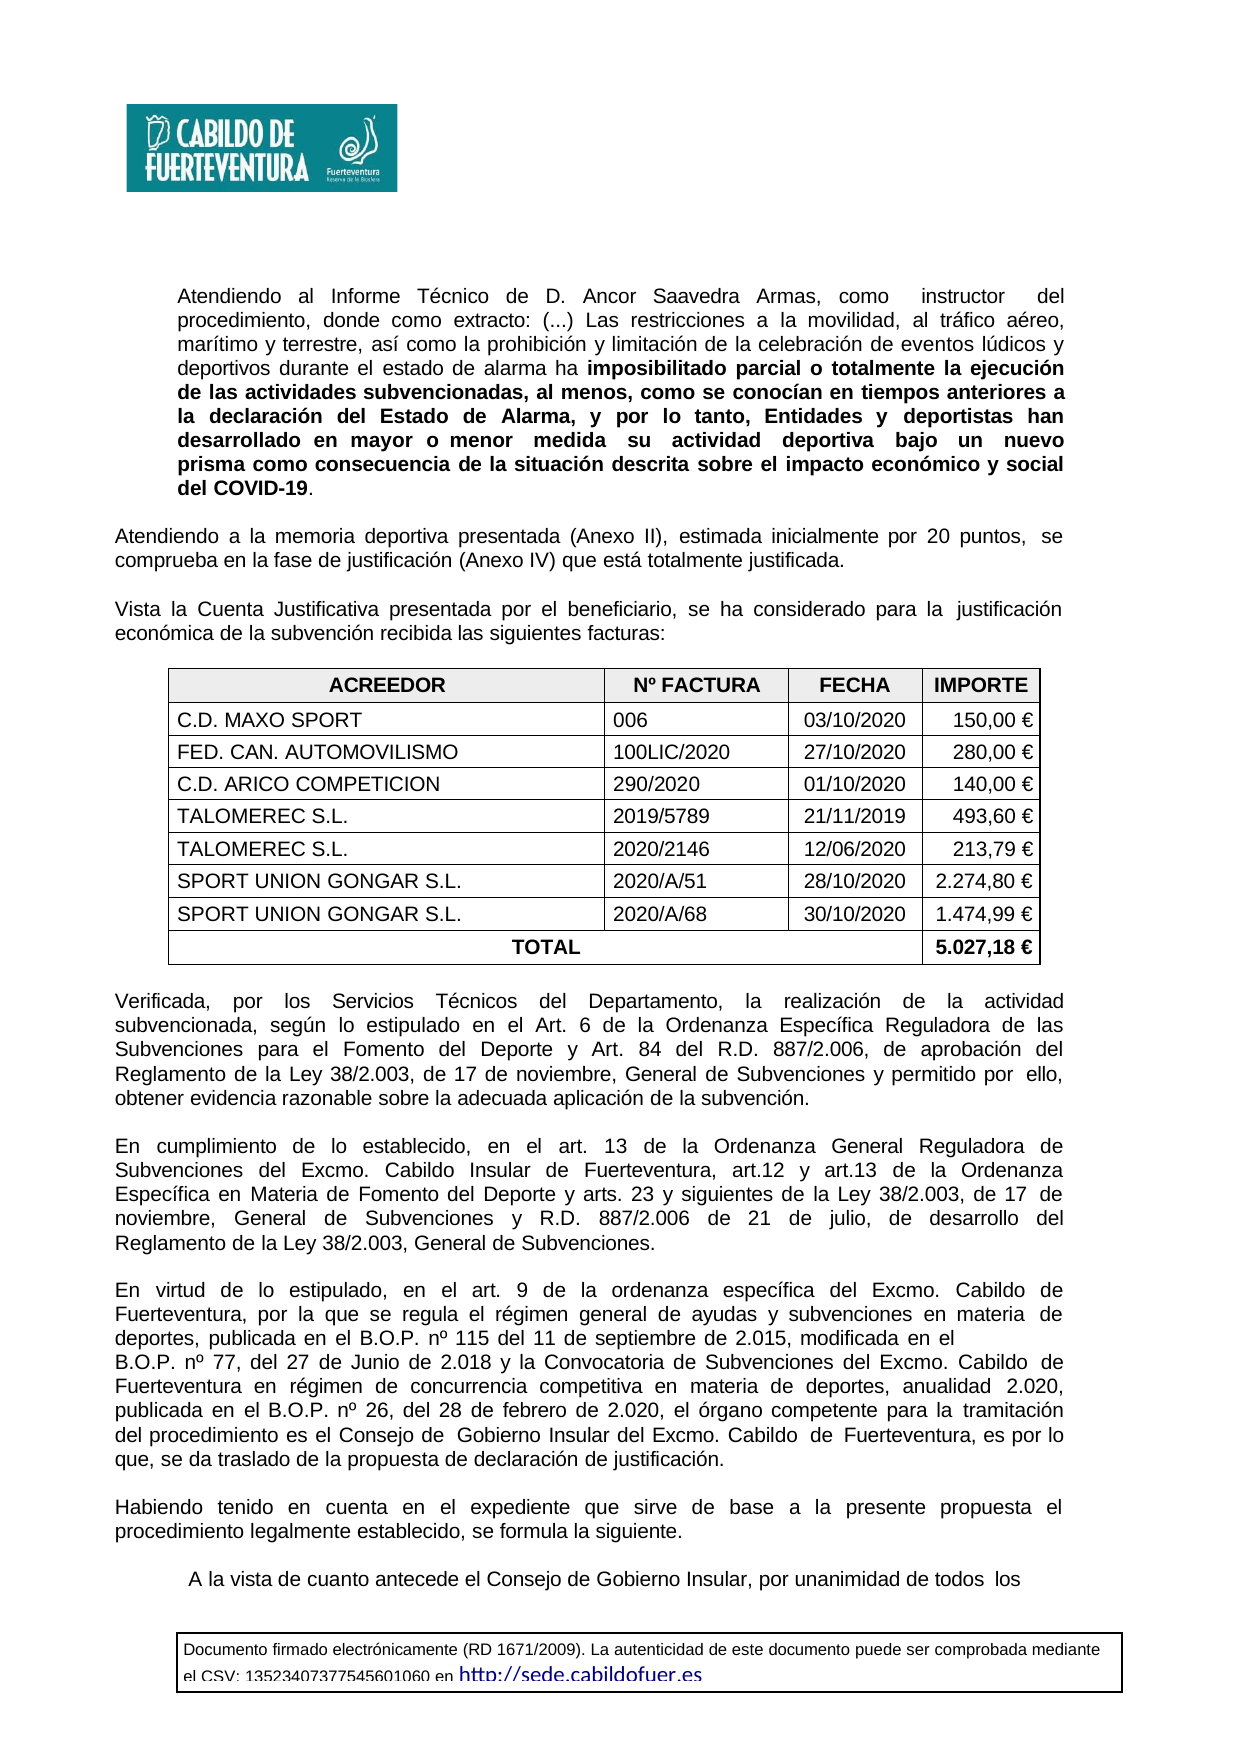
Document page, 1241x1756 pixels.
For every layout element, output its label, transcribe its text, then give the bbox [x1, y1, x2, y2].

table_cell 493,60 € [923, 800, 1039, 832]
text Atendiendo a la memoria deportiva presentada (Anexo II), estimada inicialmente por 20 puntos, se comprueba en la fase de justificación (Anexo IV) que está totalmente justificada. [114, 524, 1064, 572]
table_cell 2019/5789 [605, 800, 788, 832]
text En cumplimiento de lo establecido, en el art. 13 de la Ordenanza General Reguladora de Subvenciones del Excmo. Cabildo Insular de Fuerteventura, art.12 y art.13 de la Ordenanza Específica en Materia de Fomento del Deporte y arts. 23 y siguientes de la Ley 38/2.003, de 17 de noviembre, General de Subvenciones y R.D. 887/2.006 de 21 de julio, de desarrollo del Reglamento de la Ley 38/2.003, General de Subvenciones. [114, 1134, 1064, 1254]
table_cell 290/2020 [605, 768, 788, 799]
text En virtud de lo estipulado, en el art. 9 de la ordenanza específica del Excmo. Cabildo de Fuerteventura, por la que se regula el régimen general de ayudas y subvenciones en materia de deportes, publicada en el B.O.P. nº 115 del 11 de septiembre de 2.015, modificada en el [114, 1278, 1063, 1350]
text B.O.P. nº 77, del 27 de Junio de 2.018 y la Convocatoria de Subvenciones del Excmo. Cabildo de Fuerteventura en régimen de concurrencia competitiva en materia de deportes, anualidad 2.020, publicada en el B.O.P. nº 26, del 28 de febrero de 2.020, el órgano competente para la tramitación del procedimiento es el Consejo de Gobierno Insular del Excmo. Cabildo de Fuerteventura, es por lo que, se da traslado de la propuesta de declaración de justificación. [114, 1350, 1064, 1471]
table_cell SPORT UNION GONGAR S.L. [169, 865, 604, 897]
table_cell 21/11/2019 [789, 800, 922, 832]
table_cell 100LIC/2020 [605, 736, 788, 767]
table_cell C.D. ARICO COMPETICION [169, 768, 604, 799]
table_cell 01/10/2020 [789, 768, 922, 799]
table_cell 1.474,99 € [923, 898, 1039, 930]
text Atendiendo al Informe Técnico de D. Ancor Saavedra Armas, como instructor del procedimiento, donde como extracto: (...) Las restricciones a la movilidad, al tráfico aéreo, marítimo y terrestre, así como la prohibición y limitación de la celebración de eventos lúdicos y deportivos durante el estado de alarma ha imposibilitado parcial o totalmente la ejecución de las actividades subvencionadas, al menos, como se conocían en tiempos anteriores a la declaración del Estado de Alarma, y por lo tanto, Entidades y deportistas han desarrollado en mayor o menor medida su actividad deportiva bajo un nuevo prisma como consecuencia de la situación descrita sobre el impacto económico y social del COVID-19. [177, 284, 1065, 499]
table_cell 140,00 € [923, 768, 1039, 799]
text Verificada, por los Servicios Técnicos del Departamento, la realización de la actividad subvencionada, según lo estipulado en el Art. 6 de la Ordenanza Específica Reguladora de las Subvenciones para el Fomento del Deporte y Art. 84 del R.D. 887/2.006, de aprobación del Reglamento de la Ley 38/2.003, de 17 de noviembre, General de Subvenciones y permitido por ello, obtener evidencia razonable sobre la adecuada aplicación de la subvención. [114, 989, 1064, 1109]
table_cell 2.274,80 € [923, 865, 1039, 897]
table_cell C.D. MAXO SPORT [169, 703, 604, 734]
table_cell TOTAL [169, 931, 922, 964]
table_cell 30/10/2020 [789, 898, 922, 930]
table_cell 213,79 € [923, 833, 1039, 864]
table_cell SPORT UNION GONGAR S.L. [169, 898, 604, 930]
table_cell 2020/2146 [605, 833, 788, 864]
table_header ACREEDOR [169, 669, 604, 702]
table_header FECHA [789, 669, 922, 702]
text Habiendo tenido en cuenta en el expediente que sirve de base a la presente propuesta el procedimiento legalmente establecido, se formula la siguiente. [114, 1494, 1062, 1543]
table_cell 280,00 € [923, 736, 1039, 767]
table_header Nº FACTURA [605, 669, 788, 702]
table_cell 12/06/2020 [789, 833, 922, 864]
table_cell TALOMEREC S.L. [169, 833, 604, 864]
table_cell 03/10/2020 [789, 703, 922, 734]
table_cell 27/10/2020 [789, 736, 922, 767]
text A la vista de cuanto antecede el Consejo de Gobierno Insular, por unanimidad de todos los [114, 1568, 1059, 1591]
table_header IMPORTE [923, 669, 1039, 702]
table_cell 28/10/2020 [789, 865, 922, 897]
table_cell FED. CAN. AUTOMOVILISMO [169, 736, 604, 767]
table_cell 006 [605, 703, 788, 734]
table_cell 2020/A/51 [605, 865, 788, 897]
table_cell 2020/A/68 [605, 898, 788, 930]
table_cell TALOMEREC S.L. [169, 800, 604, 832]
table_cell 150,00 € [923, 703, 1039, 734]
table_cell 5.027,18 € [923, 931, 1039, 964]
text Vista la Cuenta Justificativa presentada por el beneficiario, se ha considerado para la justificación económica de la subvención recibida las siguientes facturas: [114, 596, 1063, 644]
